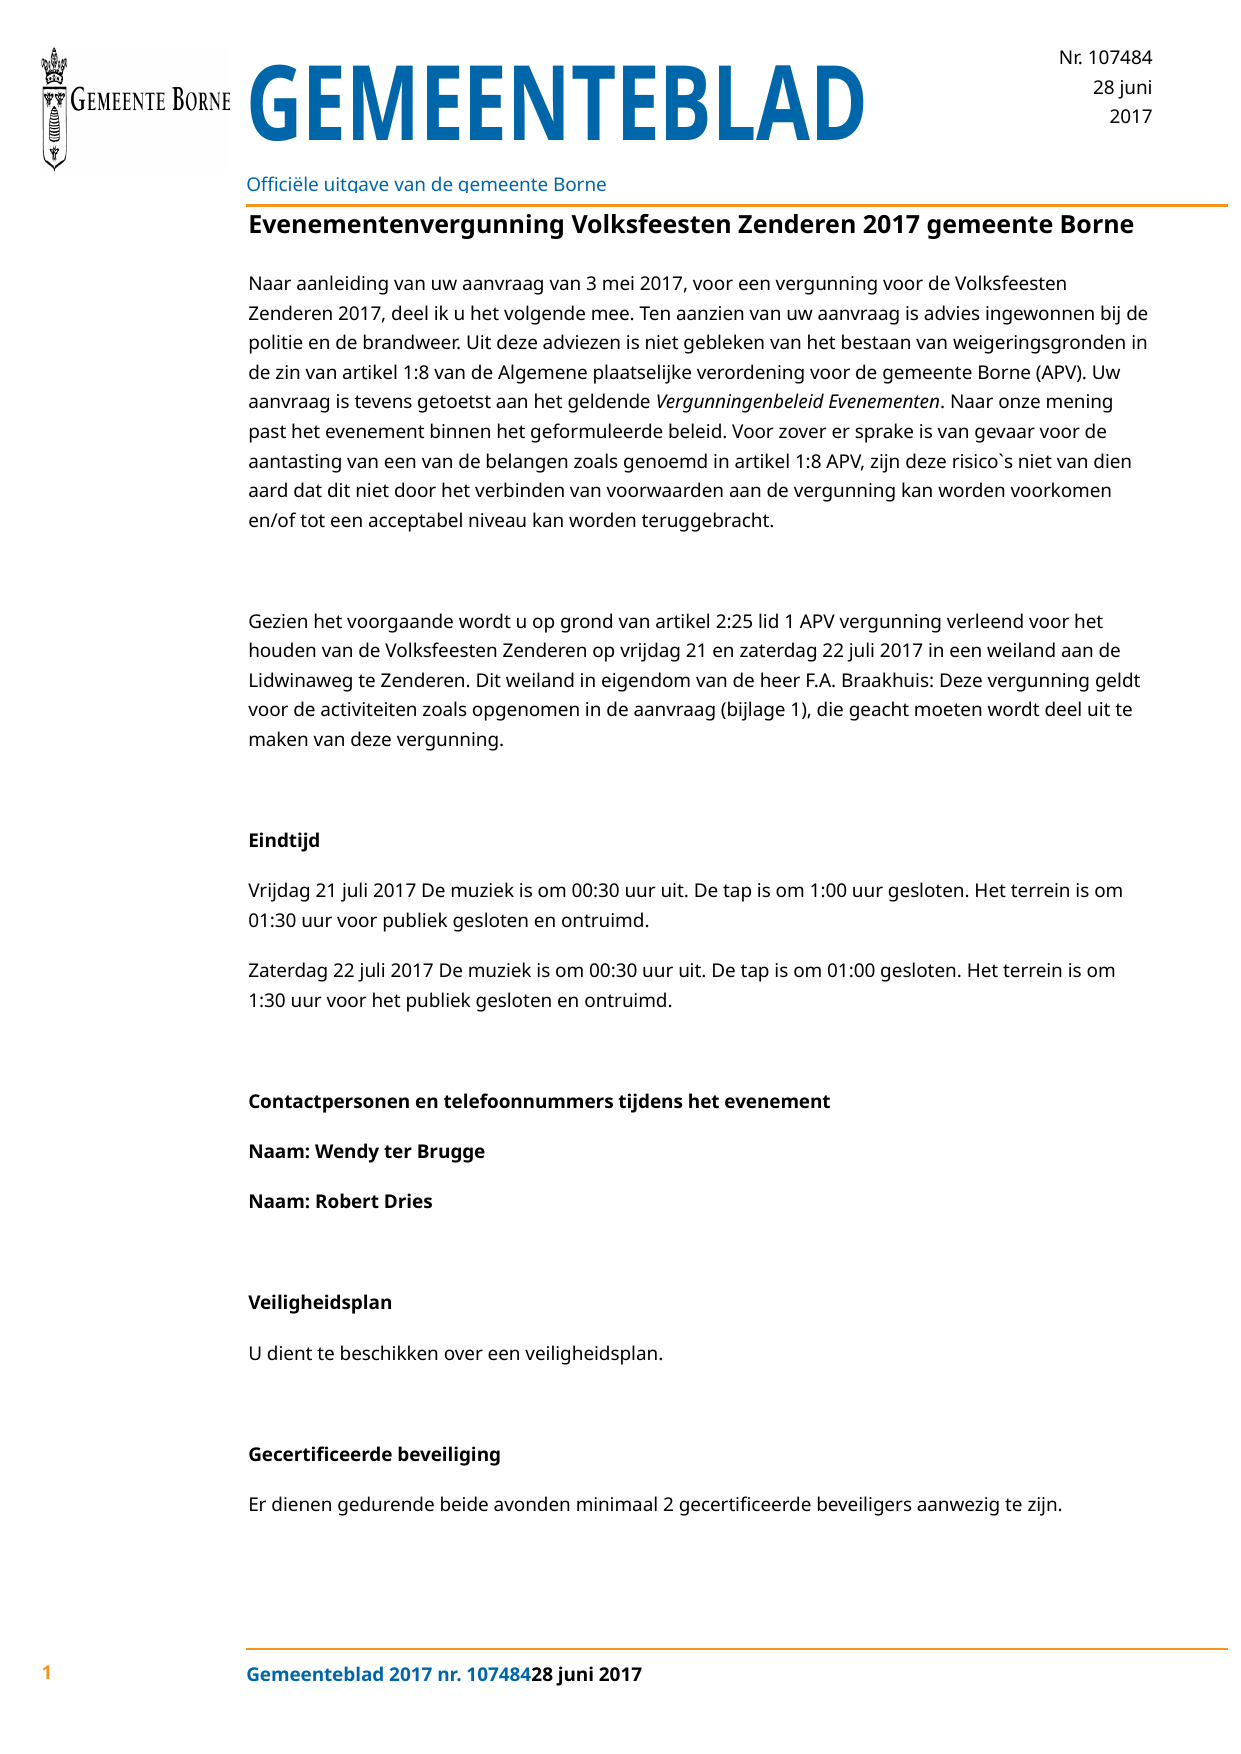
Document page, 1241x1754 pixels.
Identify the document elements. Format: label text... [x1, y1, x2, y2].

text Naam: Wendy ter Brugge [248, 1138, 1152, 1164]
picture [41, 47, 231, 172]
text Vrijdag 21 juli 2017 De muziek is om 00:30 uur uit. De tap is om 1:00 uur gesloten. Het terrein is om 01:30 uur voor publiek gesloten en ontruimd. [248, 877, 1152, 933]
text Contactpersonen en telefoonnummers tijdens het evenement [248, 1088, 1152, 1113]
text U dient te beschikken over een veiligheidsplan. [248, 1340, 1152, 1366]
text Naar aanleiding van uw aanvraag van 3 mei 2017, voor een vergunning voor de Volksfeesten Zenderen 2017, deel ik u het volgende mee. Ten aanzien van uw aanvraag is advies ingewonnen bij de politie en de brandweer. Uit deze adviezen is niet gebleken van het bestaan van weigeringsgronden in de zin van artikel 1:8 van de Algemene plaatselijke verordening voor de gemeente Borne (APV). Uw aanvraag is tevens getoetst aan het geldende Vergunningenbeleid Evenementen. Naar onze mening past het evenement binnen het geformuleerde beleid. Voor zover er sprake is van gevaar voor de aantasting van een van de belangen zoals genoemd in artikel 1:8 APV, zijn deze risico`s niet van dien aard dat dit niet door het verbinden van voorwaarden aan de vergunning kan worden voorkomen en/of tot een acceptabel niveau kan worden teruggebracht. [248, 270, 1152, 533]
text Er dienen gedurende beide avonden minimaal 2 gecertificeerde beveiligers aanwezig te zijn. [248, 1491, 1152, 1517]
text Gezien het voorgaande wordt u op grond van artikel 2:25 lid 1 APV vergunning verleend voor het houden van de Volksfeesten Zenderen op vrijdag 21 en zaterdag 22 juli 2017 in een weiland aan de Lidwinaweg te Zenderen. Dit weiland in eigendom van de heer F.A. Braakhuis: Deze vergunning geldt voor de activiteiten zoals opgenomen in de aanvraag (bijlage 1), die geacht moeten wordt deel uit te maken van deze vergunning. [248, 608, 1152, 752]
text Naam: Robert Dries [248, 1189, 1152, 1214]
text Veiligheidsplan [248, 1289, 1152, 1315]
text Eindtijd [248, 827, 1152, 853]
text Zaterdag 22 juli 2017 De muziek is om 00:30 uur uit. De tap is om 01:00 gesloten. Het terrein is om 1:30 uur voor het publiek gesloten en ontruimd. [248, 957, 1152, 1013]
text Evenementenvergunning Volksfeesten Zenderen 2017 gemeente Borne [248, 207, 1152, 241]
text Gecertificeerde beveiliging [248, 1441, 1152, 1466]
